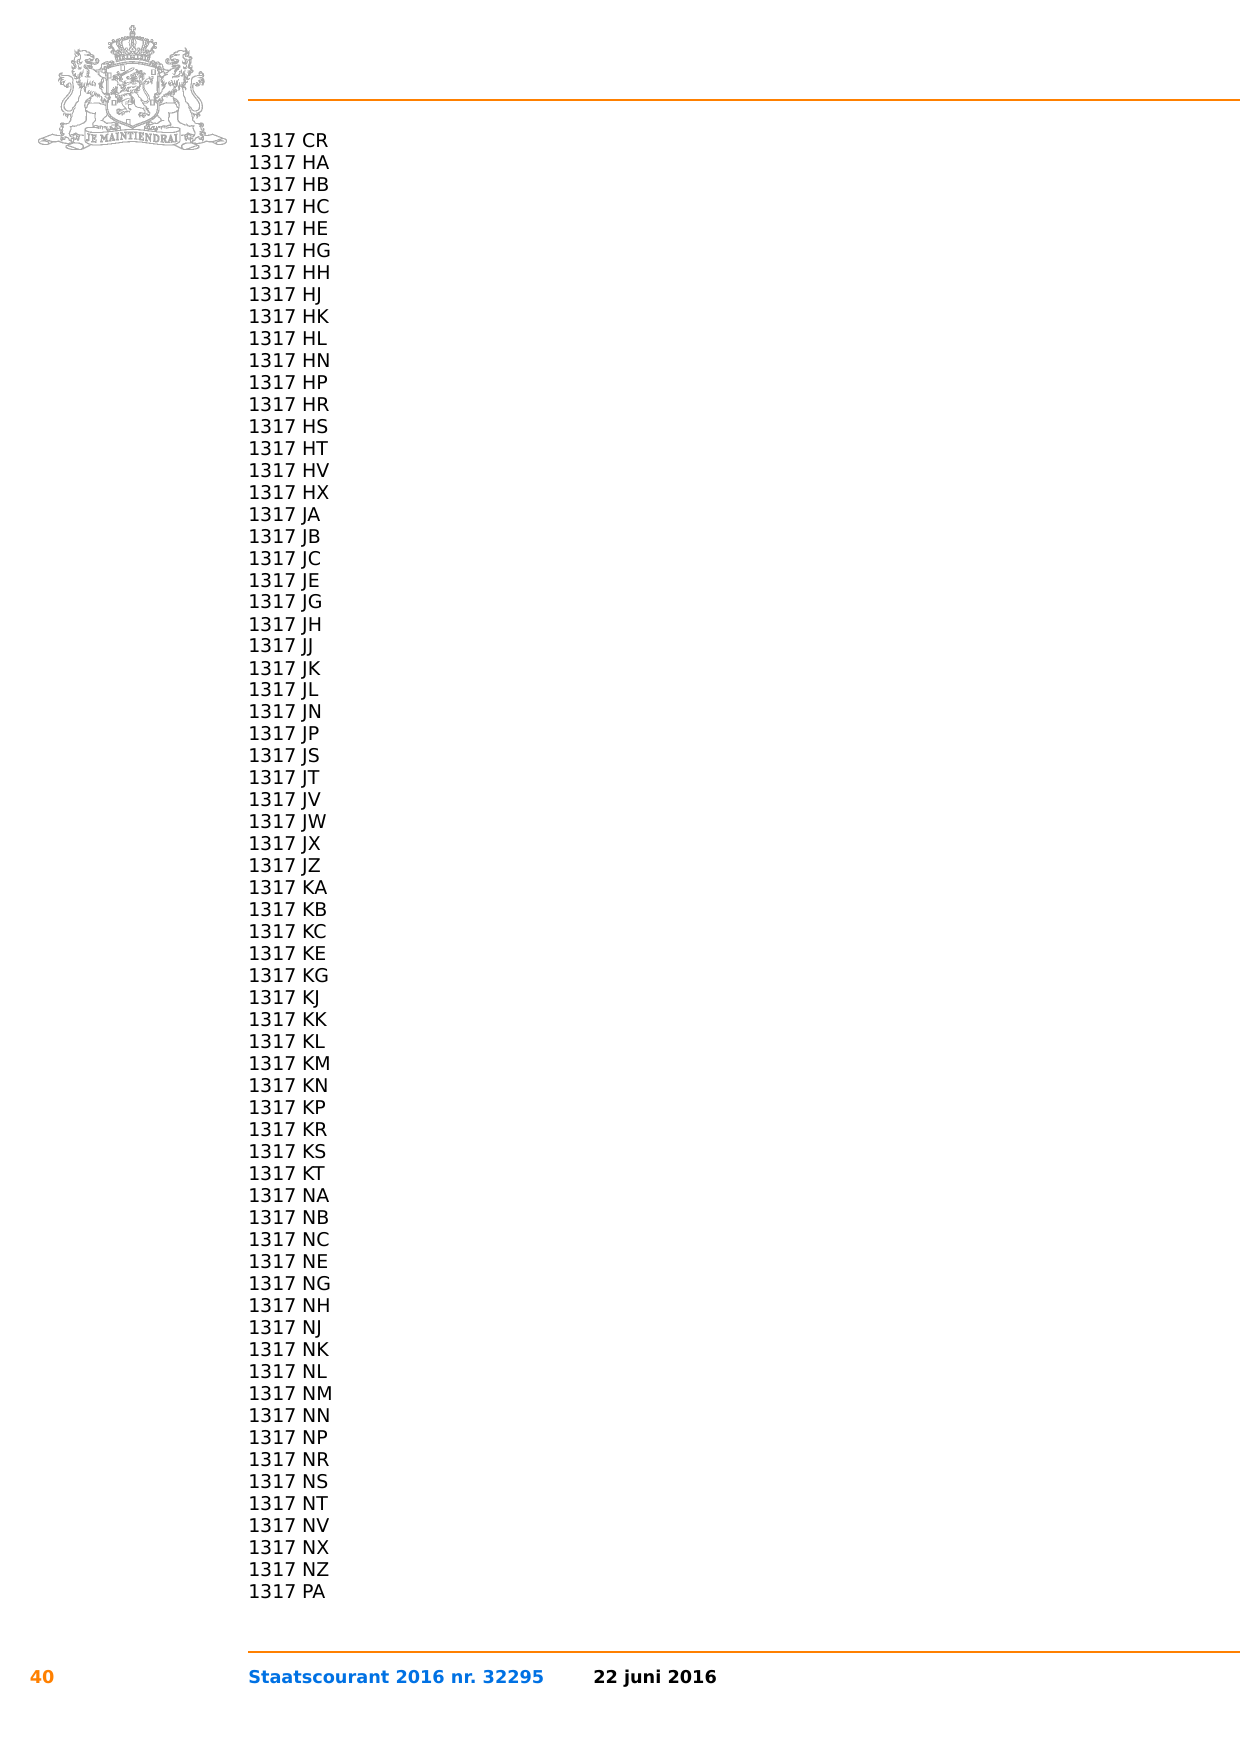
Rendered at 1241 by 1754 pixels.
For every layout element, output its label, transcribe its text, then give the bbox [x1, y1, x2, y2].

text 1317 NT [248, 1493, 1163, 1514]
text 1317 HG [248, 240, 1163, 262]
text 1317 HN [248, 350, 1163, 372]
text 1317 KB [248, 899, 1163, 921]
text 1317 HA [248, 152, 1163, 174]
text 1317 KC [248, 921, 1163, 943]
text 1317 KL [248, 1031, 1163, 1053]
text 1317 NN [248, 1405, 1163, 1427]
text 1317 NH [248, 1295, 1163, 1317]
text 1317 NG [248, 1273, 1163, 1295]
text 1317 HR [248, 394, 1163, 416]
text 1317 NX [248, 1537, 1163, 1558]
text 1317 JK [248, 657, 1163, 679]
text 1317 KN [248, 1075, 1163, 1097]
text 1317 KS [248, 1141, 1163, 1163]
text 1317 HC [248, 196, 1163, 218]
text 1317 HB [248, 174, 1163, 196]
text 1317 JS [248, 745, 1163, 767]
picture [38, 25, 227, 150]
text 1317 HV [248, 459, 1163, 482]
text 1317 HL [248, 328, 1163, 350]
text 1317 NM [248, 1383, 1163, 1405]
text 1317 NV [248, 1514, 1163, 1537]
text 1317 NK [248, 1339, 1163, 1361]
text 1317 NB [248, 1207, 1163, 1229]
text 1317 KJ [248, 987, 1163, 1009]
text 1317 JW [248, 811, 1163, 833]
text 1317 HK [248, 306, 1163, 328]
text 1317 JA [248, 503, 1163, 526]
text 1317 CR [248, 130, 1163, 152]
text 1317 HX [248, 482, 1163, 503]
text 1317 NR [248, 1449, 1163, 1471]
text 1317 KR [248, 1119, 1163, 1141]
text 1317 HH [248, 262, 1163, 284]
text 1317 KA [248, 877, 1163, 899]
text 1317 NJ [248, 1317, 1163, 1339]
text 1317 JX [248, 833, 1163, 855]
text 1317 NA [248, 1185, 1163, 1207]
text 1317 NL [248, 1361, 1163, 1383]
text 1317 NS [248, 1471, 1163, 1493]
text 1317 NZ [248, 1558, 1163, 1581]
text 1317 KE [248, 943, 1163, 965]
text 1317 NE [248, 1251, 1163, 1273]
text 1317 HP [248, 372, 1163, 394]
text 1317 HJ [248, 284, 1163, 306]
text 1317 HE [248, 218, 1163, 240]
text 1317 KG [248, 965, 1163, 987]
text 1317 KP [248, 1097, 1163, 1119]
text 1317 JJ [248, 635, 1163, 657]
text 1317 HS [248, 416, 1163, 438]
text 1317 KT [248, 1163, 1163, 1185]
text 1317 JP [248, 723, 1163, 745]
text 1317 JB [248, 526, 1163, 547]
text 1317 NP [248, 1427, 1163, 1449]
text 1317 KK [248, 1009, 1163, 1031]
text 1317 KM [248, 1053, 1163, 1075]
text 1317 PA [248, 1581, 1163, 1602]
text 1317 JT [248, 767, 1163, 789]
text 1317 JC [248, 547, 1163, 569]
text 1317 JN [248, 701, 1163, 723]
text 1317 HT [248, 438, 1163, 459]
text 1317 JL [248, 679, 1163, 701]
text 1317 NC [248, 1229, 1163, 1251]
text 1317 JV [248, 789, 1163, 811]
text 1317 JZ [248, 855, 1163, 877]
text 1317 JG [248, 591, 1163, 613]
text 1317 JE [248, 569, 1163, 591]
text 1317 JH [248, 613, 1163, 635]
